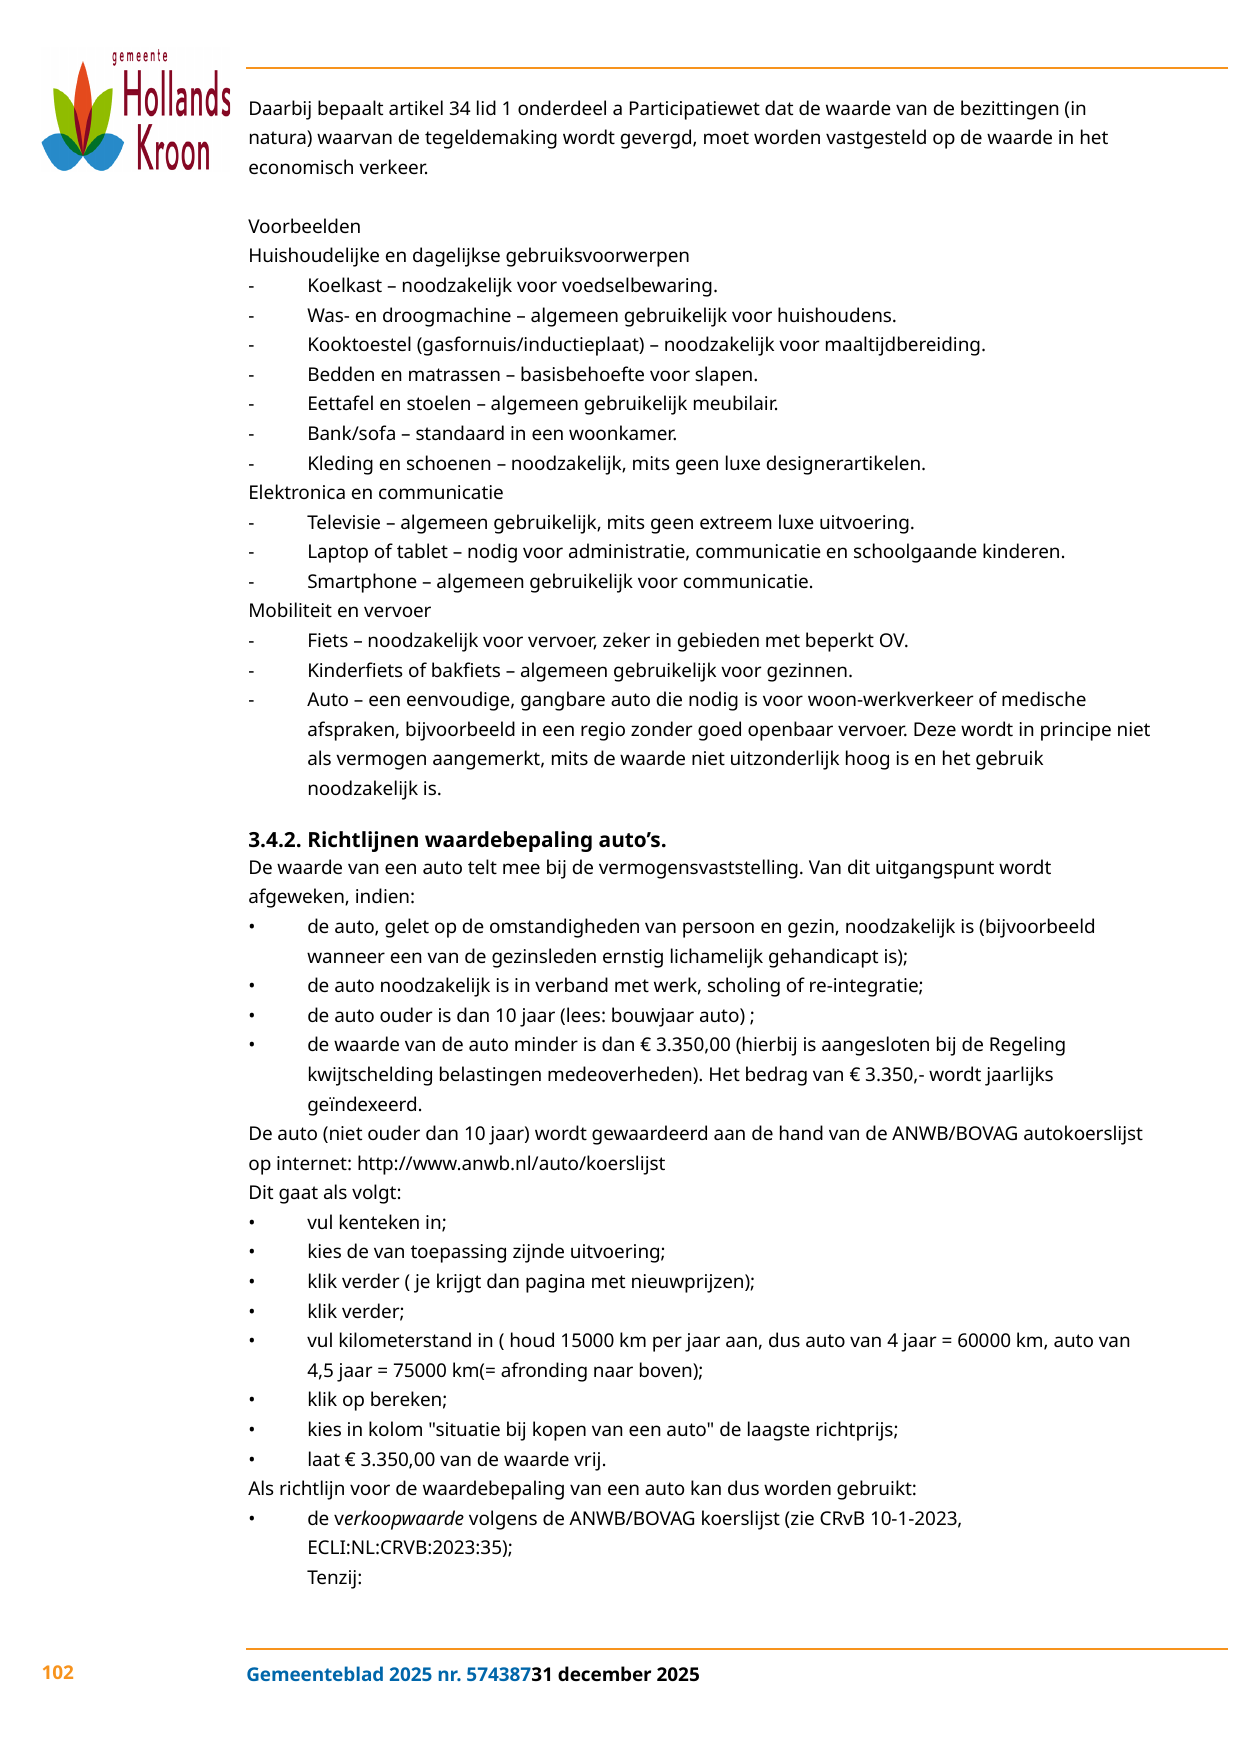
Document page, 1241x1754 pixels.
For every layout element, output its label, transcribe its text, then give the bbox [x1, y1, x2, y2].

text Voorbeelden [248, 213, 1152, 239]
text Dit gaat als volgt: [248, 1179, 1152, 1205]
list kies de van toepassing zijnde uitvoering; [248, 1239, 1152, 1264]
list klik op bereken; [248, 1387, 1152, 1412]
list Bedden en matrassen – basisbehoefte voor slapen. [248, 361, 1152, 387]
list Kooktoestel (gasfornuis/inductieplaat) – noodzakelijk voor maaltijdbereiding. [248, 331, 1152, 357]
picture [41, 47, 231, 172]
list Laptop of tablet – nodig voor administratie, communicatie en schoolgaande kinderen. [248, 538, 1152, 564]
text De waarde van een auto telt mee bij de vermogensvaststelling. Van dit uitgangspunt wordt afgeweken, indien: [248, 854, 1152, 909]
list Was- en droogmachine – algemeen gebruikelijk voor huishoudens. [248, 302, 1152, 328]
list vul kenteken in; [248, 1209, 1152, 1235]
list laat € 3.350,00 van de waarde vrij. [248, 1446, 1152, 1471]
list Koelkast – noodzakelijk voor voedselbewaring. [248, 272, 1152, 298]
list Eettafel en stoelen – algemeen gebruikelijk meubilair. [248, 391, 1152, 416]
list vul kilometerstand in ( houd 15000 km per jaar aan, dus auto van 4 jaar = 60000 km, auto van 4,5 jaar = 75000 km(= afronding naar boven); [248, 1327, 1152, 1383]
list de auto ouder is dan 10 jaar (lees: bouwjaar auto) ; [248, 1002, 1152, 1028]
list Televisie – algemeen gebruikelijk, mits geen extreem luxe uitvoering. [248, 509, 1152, 535]
text Daarbij bepaalt artikel 34 lid 1 onderdeel a Participatiewet dat de waarde van de bezittingen (in natura) waarvan de tegeldemaking wordt gevergd, moet worden vastgesteld op de waarde in het economisch verkeer. [248, 95, 1152, 180]
list Tenzij: [248, 1564, 1152, 1590]
text Elektronica en communicatie [248, 479, 1152, 505]
list klik verder; [248, 1298, 1152, 1323]
text De auto (niet ouder dan 10 jaar) wordt gewaardeerd aan de hand van de ANWB/BOVAG autokoerslijst op internet: http://www.anwb.nl/auto/koerslijst [248, 1120, 1152, 1176]
list de auto, gelet op de omstandigheden van persoon en gezin, noodzakelijk is (bijvoorbeeld wanneer een van de gezinsleden ernstig lichamelijk gehandicapt is); [248, 913, 1152, 968]
text Mobiliteit en vervoer [248, 598, 1152, 623]
list de verkoopwaarde volgens de ANWB/BOVAG koerslijst (zie CRvB 10-1-2023, ECLI:NL:CRVB:2023:35); [248, 1505, 1152, 1560]
list de auto noodzakelijk is in verband met werk, scholing of re-integratie; [248, 972, 1152, 998]
list Kleding en schoenen – noodzakelijk, mits geen luxe designerartikelen. [248, 450, 1152, 476]
list Auto – een eenvoudige, gangbare auto die nodig is voor woon-werkverkeer of medische afspraken, bijvoorbeeld in een regio zonder goed openbaar vervoer. Deze wordt in principe niet als vermogen aangemerkt, mits de waarde niet uitzonderlijk hoog is en het gebruik noodzakelijk is. [248, 686, 1152, 801]
list Fiets – noodzakelijk voor vervoer, zeker in gebieden met beperkt OV. [248, 627, 1152, 653]
list de waarde van de auto minder is dan € 3.350,00 (hierbij is aangesloten bij de Regeling kwijtschelding belastingen medeoverheden). Het bedrag van € 3.350,- wordt jaarlijks geïndexeerd. [248, 1032, 1152, 1116]
list Smartphone – algemeen gebruikelijk voor communicatie. [248, 568, 1152, 594]
text 3.4.2. Richtlijnen waardebepaling auto’s. [248, 826, 1152, 854]
text Huishoudelijke en dagelijkse gebruiksvoorwerpen [248, 243, 1152, 268]
list klik verder ( je krijgt dan pagina met nieuwprijzen); [248, 1268, 1152, 1294]
list Kinderfiets of bakfiets – algemeen gebruikelijk voor gezinnen. [248, 657, 1152, 683]
list kies in kolom "situatie bij kopen van een auto" de laagste richtprijs; [248, 1416, 1152, 1442]
list Bank/sofa – standaard in een woonkamer. [248, 420, 1152, 446]
text Als richtlijn voor de waardebepaling van een auto kan dus worden gebruikt: [248, 1475, 1152, 1501]
